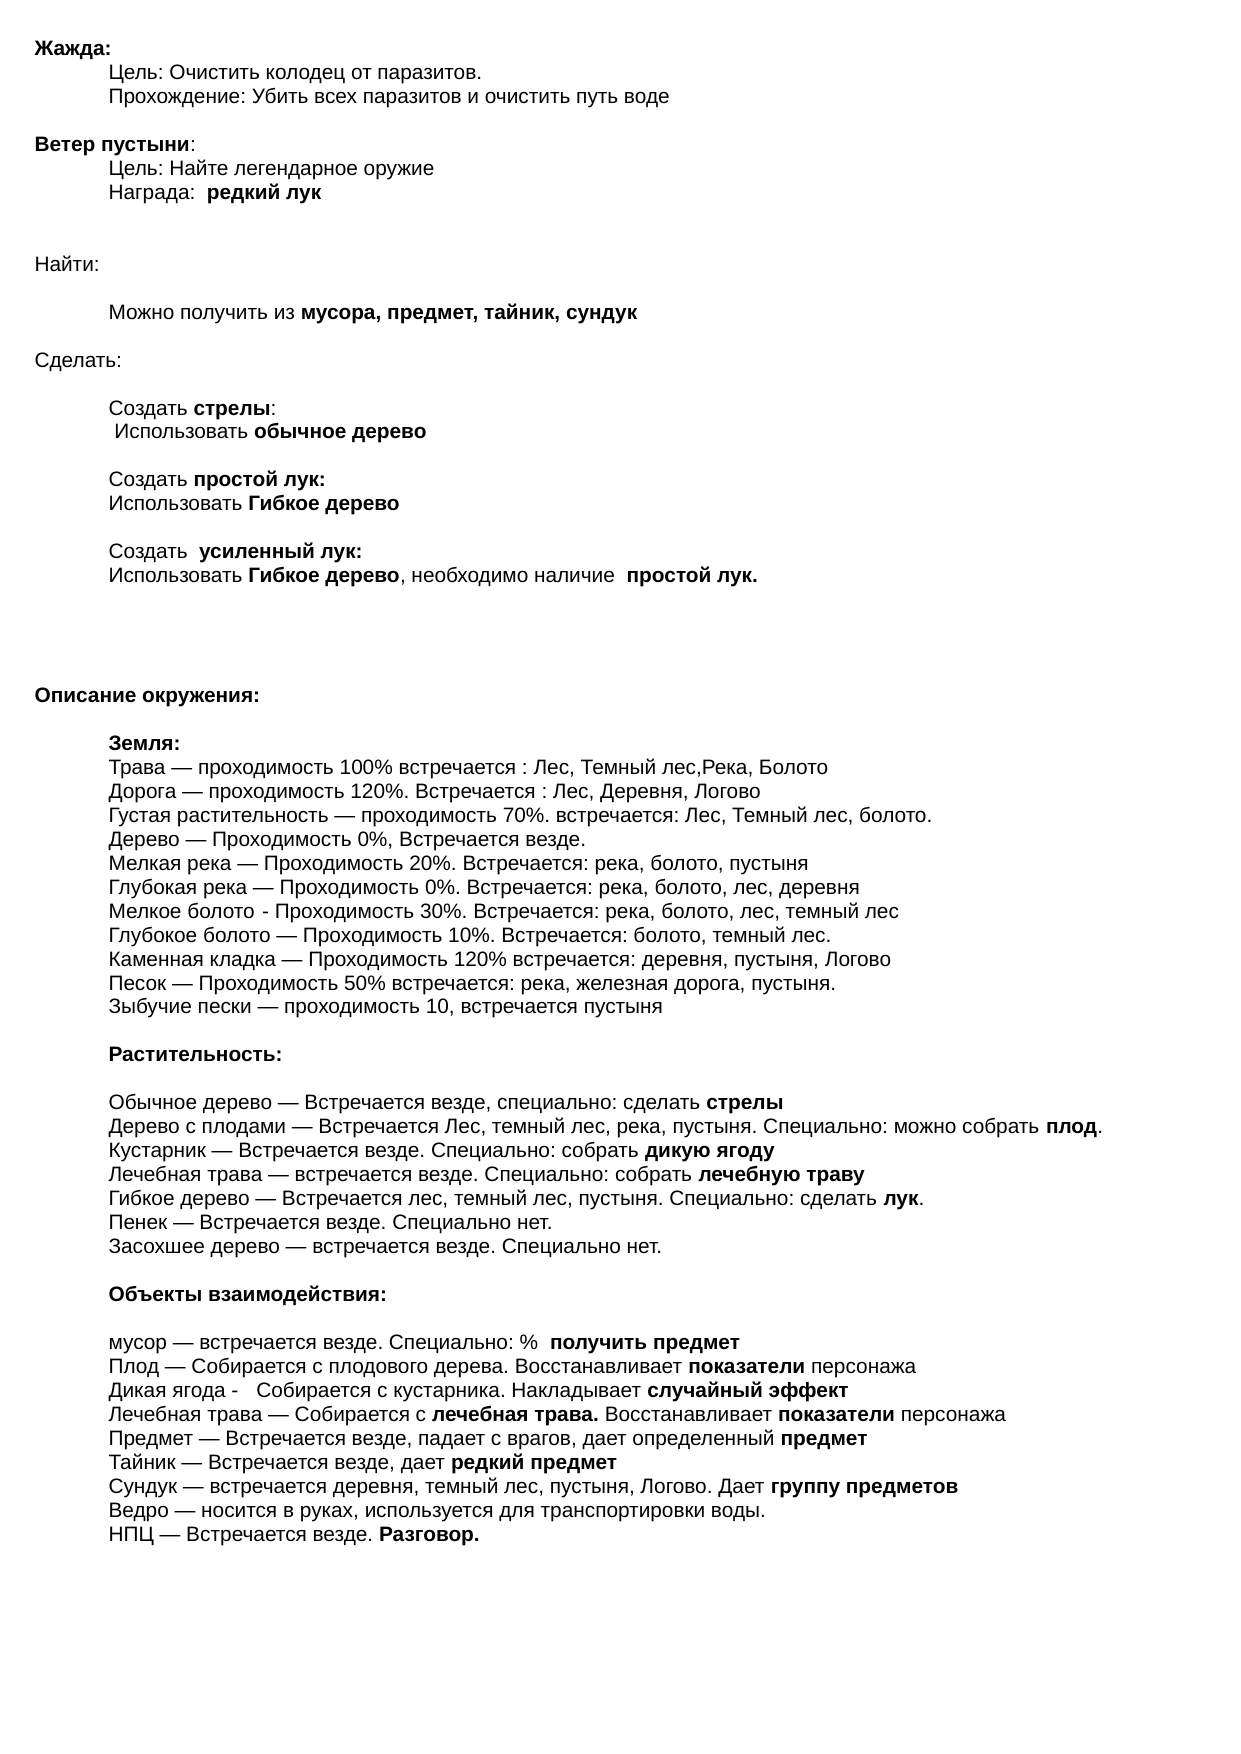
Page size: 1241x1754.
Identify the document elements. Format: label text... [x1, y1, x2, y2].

text Плод — Собирается с плодового дерева. Восстанавливает показатели персонажа [34, 1354, 1187, 1378]
text Цель: Очистить колодец от паразитов. [34, 60, 1187, 84]
text Дерево — Проходимость 0%, Встречается везде. [0, 827, 1187, 851]
text Прохождение: Убить всех паразитов и очистить путь воде [34, 84, 1187, 108]
text Создать простой лук: [34, 467, 1187, 491]
text Награда: редкий лук [34, 180, 1187, 204]
text Дорога — проходимость 120%. Встречается : Лес, Деревня, Логово [0, 779, 1187, 803]
text Объекты взаимодействия: [34, 1282, 1187, 1306]
text Найти: [34, 252, 1187, 276]
text Песок — Проходимость 50% встречается: река, железная дорога, пустыня. [34, 970, 1187, 994]
text Гибкое дерево — Встречается лес, темный лес, пустыня. Специально: сделать лук. [34, 1186, 1187, 1210]
text Глубокая река — Проходимость 0%. Встречается: река, болото, лес, деревня [0, 874, 1187, 898]
text Лечебная трава — встречается везде. Специально: собрать лечебную траву [0, 1162, 1187, 1186]
text Зыбучие пески — проходимость 10, встречается пустыня [34, 994, 1187, 1018]
text Использовать Гибкое дерево, необходимо наличие простой лук. [34, 563, 1187, 587]
text Предмет — Встречается везде, падает с врагов, дает определенный предмет [34, 1426, 1187, 1449]
text Цель: Найте легендарное оружие [34, 156, 1187, 180]
text Дикая ягода - Собирается с кустарника. Накладывает случайный эффект [34, 1378, 1187, 1402]
text Сделать: [34, 347, 1187, 371]
text НПЦ — Встречается везде. Разговор. [34, 1521, 1187, 1545]
text Можно получить из мусора, предмет, тайник, сундук [34, 299, 1187, 323]
text Трава — проходимость 100% встречается : Лес, Темный лес,Река, Болото [0, 755, 1187, 779]
text Мелкая река — Проходимость 20%. Встречается: река, болото, пустыня [0, 851, 1187, 874]
text Жажда: [34, 36, 1187, 60]
text Густая растительность — проходимость 70%. встречается: Лес, Темный лес, болото. [0, 803, 1187, 827]
text Кустарник — Встречается везде. Специально: собрать дикую ягоду [0, 1138, 1187, 1162]
text Ведро — носится в руках, используется для транспортировки воды. [34, 1497, 1187, 1521]
text Использовать Гибкое дерево [34, 491, 1187, 515]
text Лечебная трава — Собирается с лечебная трава. Восстанавливает показатели персонажа [34, 1402, 1187, 1426]
text Создать усиленный лук: [34, 539, 1187, 563]
text Тайник — Встречается везде, дает редкий предмет [34, 1449, 1187, 1473]
text Ветер пустыни: [34, 132, 1187, 156]
text Пенек — Встречается везде. Специально нет. [34, 1210, 1187, 1234]
text Описание окружения: [34, 683, 1187, 707]
text Мелкое болото - Проходимость 30%. Встречается: река, болото, лес, темный лес [0, 898, 1187, 922]
text Засохшее дерево — встречается везде. Специально нет. [34, 1234, 1187, 1258]
text Растительность: [34, 1042, 1187, 1066]
text Каменная кладка — Проходимость 120% встречается: деревня, пустыня, Логово [0, 946, 1187, 970]
text Создать стрелы: [34, 395, 1187, 419]
text Дерево с плодами — Встречается Лес, темный лес, река, пустыня. Специально: можно собрать плод. [0, 1114, 1187, 1138]
text Глубокое болото — Проходимость 10%. Встречается: болото, темный лес. [0, 922, 1187, 946]
text мусор — встречается везде. Специально: % получить предмет [34, 1330, 1187, 1354]
text Использовать обычное дерево [34, 419, 1187, 443]
text Обычное дерево — Встречается везде, специально: сделать стрелы [0, 1090, 1187, 1114]
text Земля: [34, 731, 1187, 755]
text Сундук — встречается деревня, темный лес, пустыня, Логово. Дает группу предметов [34, 1473, 1187, 1497]
